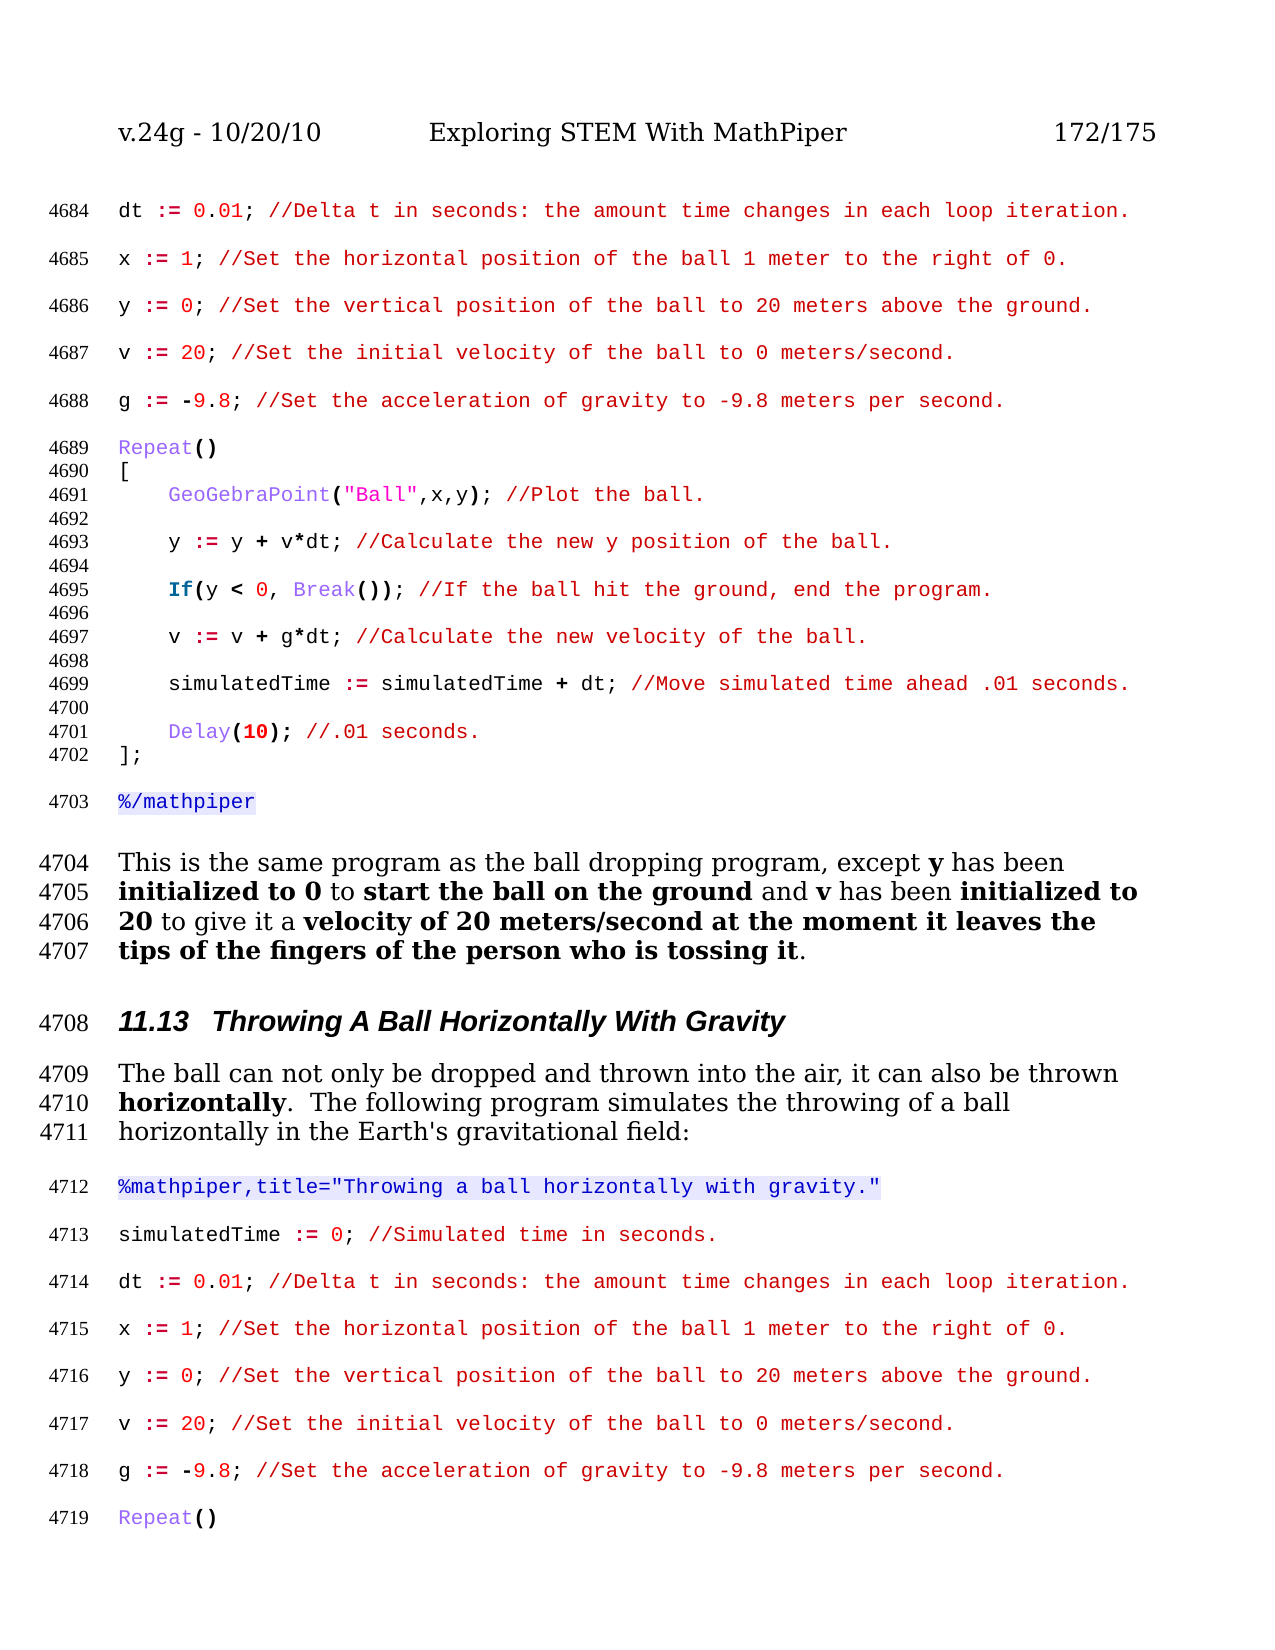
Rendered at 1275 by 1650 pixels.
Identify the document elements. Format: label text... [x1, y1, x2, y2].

text v := 20; //Set the initial velocity of the ball to 0 meters/second. [118, 342, 1157, 366]
subtitle Throwing A Ball Horizontally With Gravity [118, 1004, 1157, 1038]
text dt := 0.01; //Delta t in seconds: the amount time changes in each loop iteration. [118, 200, 1157, 224]
text g := -9.8; //Set the acceleration of gravity to -9.8 meters per second. [118, 1460, 1157, 1484]
text y := 0; //Set the vertical position of the ball to 20 meters above the ground. [118, 1365, 1157, 1389]
text x := 1; //Set the horizontal position of the ball 1 meter to the right of 0. [118, 1318, 1157, 1342]
text ]; [118, 744, 1157, 768]
text GeoGebraPoint("Ball",x,y); //Plot the ball. [118, 484, 1157, 508]
text Repeat() [118, 1507, 1157, 1531]
text This is the same program as the ball dropping program, except y has been initialized to 0 to start the ball on the ground and v has been initialized to 20 to give it a velocity of 20 meters/second at the moment it leaves the tips of the fingers of the person who is tossing it. [118, 848, 1157, 965]
text [ [118, 461, 1157, 484]
text %/mathpiper [118, 792, 1157, 815]
text y := 0; //Set the vertical position of the ball to 20 meters above the ground. [118, 295, 1157, 319]
text Delay(10); //.01 seconds. [118, 721, 1157, 744]
text Repeat() [118, 437, 1157, 461]
text v := v + g*dt; //Calculate the new velocity of the ball. [118, 626, 1157, 650]
text x := 1; //Set the horizontal position of the ball 1 meter to the right of 0. [118, 248, 1157, 271]
text v := 20; //Set the initial velocity of the ball to 0 meters/second. [118, 1413, 1157, 1436]
text If(y < 0, Break()); //If the ball hit the ground, end the program. [118, 579, 1157, 602]
text simulatedTime := 0; //Simulated time in seconds. [118, 1223, 1157, 1247]
text y := y + v*dt; //Calculate the new y position of the ball. [118, 531, 1157, 555]
text The ball can not only be dropped and thrown into the air, it can also be thrown horizontally. The following program simulates the throwing of a ball horizontally in the Earth's gravitational field: [118, 1059, 1157, 1147]
text g := -9.8; //Set the acceleration of gravity to -9.8 meters per second. [118, 389, 1157, 413]
text %mathpiper,title="Throwing a ball horizontally with gravity." [118, 1176, 1157, 1200]
text simulatedTime := simulatedTime + dt; //Move simulated time ahead .01 seconds. [118, 673, 1157, 697]
text dt := 0.01; //Delta t in seconds: the amount time changes in each loop iteration. [118, 1271, 1157, 1294]
